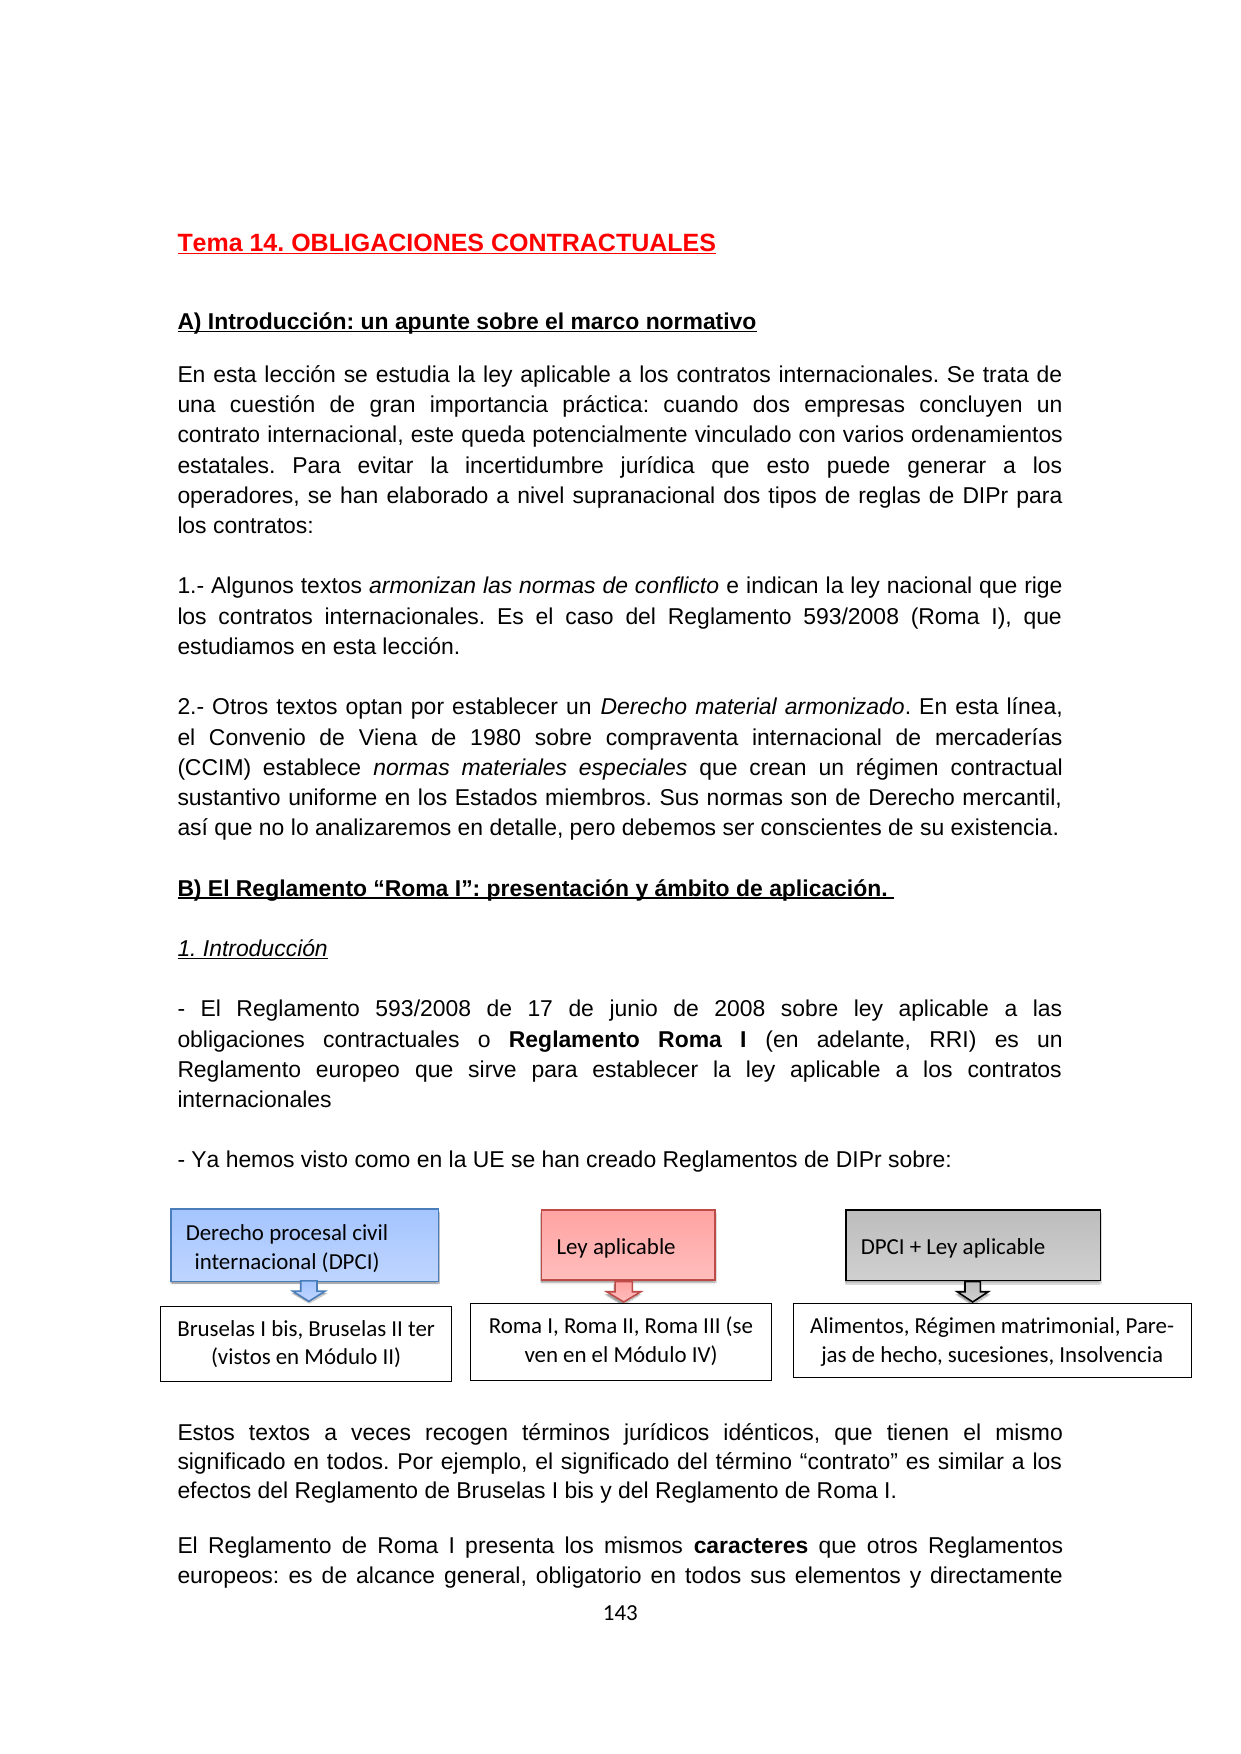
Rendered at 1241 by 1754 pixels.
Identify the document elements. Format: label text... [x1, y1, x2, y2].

text 1. Introducción [177, 935, 1063, 961]
text Tema 14. OBLIGACIONES CONTRACTUALES [177, 228, 1093, 257]
text En esta lección se estudia la ley aplicable a los contratos internacionales. Se trata de una cuestión de gran importancia práctica: cuando dos empresas concluyen un contrato internacional, este queda potencialmente vinculado con varios ordenamientos estatales. Para evitar la incertidumbre jurídica que esto puede generar a los operadores, se han elaborado a nivel supranacional dos tipos de reglas de DIPr para los contratos: [177, 361, 1063, 538]
text El Reglamento de Roma I presenta los mismos caracteres que otros Reglamentos europeos: es de alcance general, obligatorio en todos sus elementos y directamente [177, 1532, 1063, 1589]
text Bruselas I bis, Bruselas II ter (vistos en Módulo II) [176, 1314, 436, 1370]
text Roma I, Roma II, Roma III (se ven en el Módulo IV) [486, 1312, 756, 1368]
text A) Introducción: un apunte sobre el marco normativo [177, 308, 1063, 335]
text - Ya hemos visto como en la UE se han creado Reglamentos de DIPr sobre: [177, 1146, 1063, 1173]
text B) El Reglamento “Roma I”: presentación y ámbito de aplicación. [177, 874, 1063, 901]
text Estos textos a veces recogen términos jurídicos idénticos, que tienen el mismo significado en todos. Por ejemplo, el significado del término “contrato” es similar a los efectos del Reglamento de Bruselas I bis y del Reglamento de Roma I. [177, 1419, 1063, 1503]
text Alimentos, Régimen matrimonial, Pare-jas de hecho, sucesiones, Insolvencia [809, 1312, 1176, 1368]
text 1.- Algunos textos armonizan las normas de conflicto e indican la ley nacional que rige los contratos internacionales. Es el caso del Reglamento 593/2008 (Roma I), que estudiamos en esta lección. [177, 572, 1063, 659]
text 2.- Otros textos optan por establecer un Derecho material armonizado. En esta línea, el Convenio de Viena de 1980 sobre compraventa internacional de mercaderías (CCIM) establece normas materiales especiales que crean un régimen contractual sustantivo uniforme en los Estados miembros. Sus normas son de Derecho mercantil, así que no lo analizaremos en detalle, pero debemos ser conscientes de su existencia. [177, 693, 1063, 841]
text - El Reglamento 593/2008 de 17 de junio de 2008 sobre ley aplicable a las obligaciones contractuales o Reglamento Roma I (en adelante, RRI) es un Reglamento europeo que sirve para establecer la ley aplicable a los contratos internacionales [177, 995, 1063, 1112]
